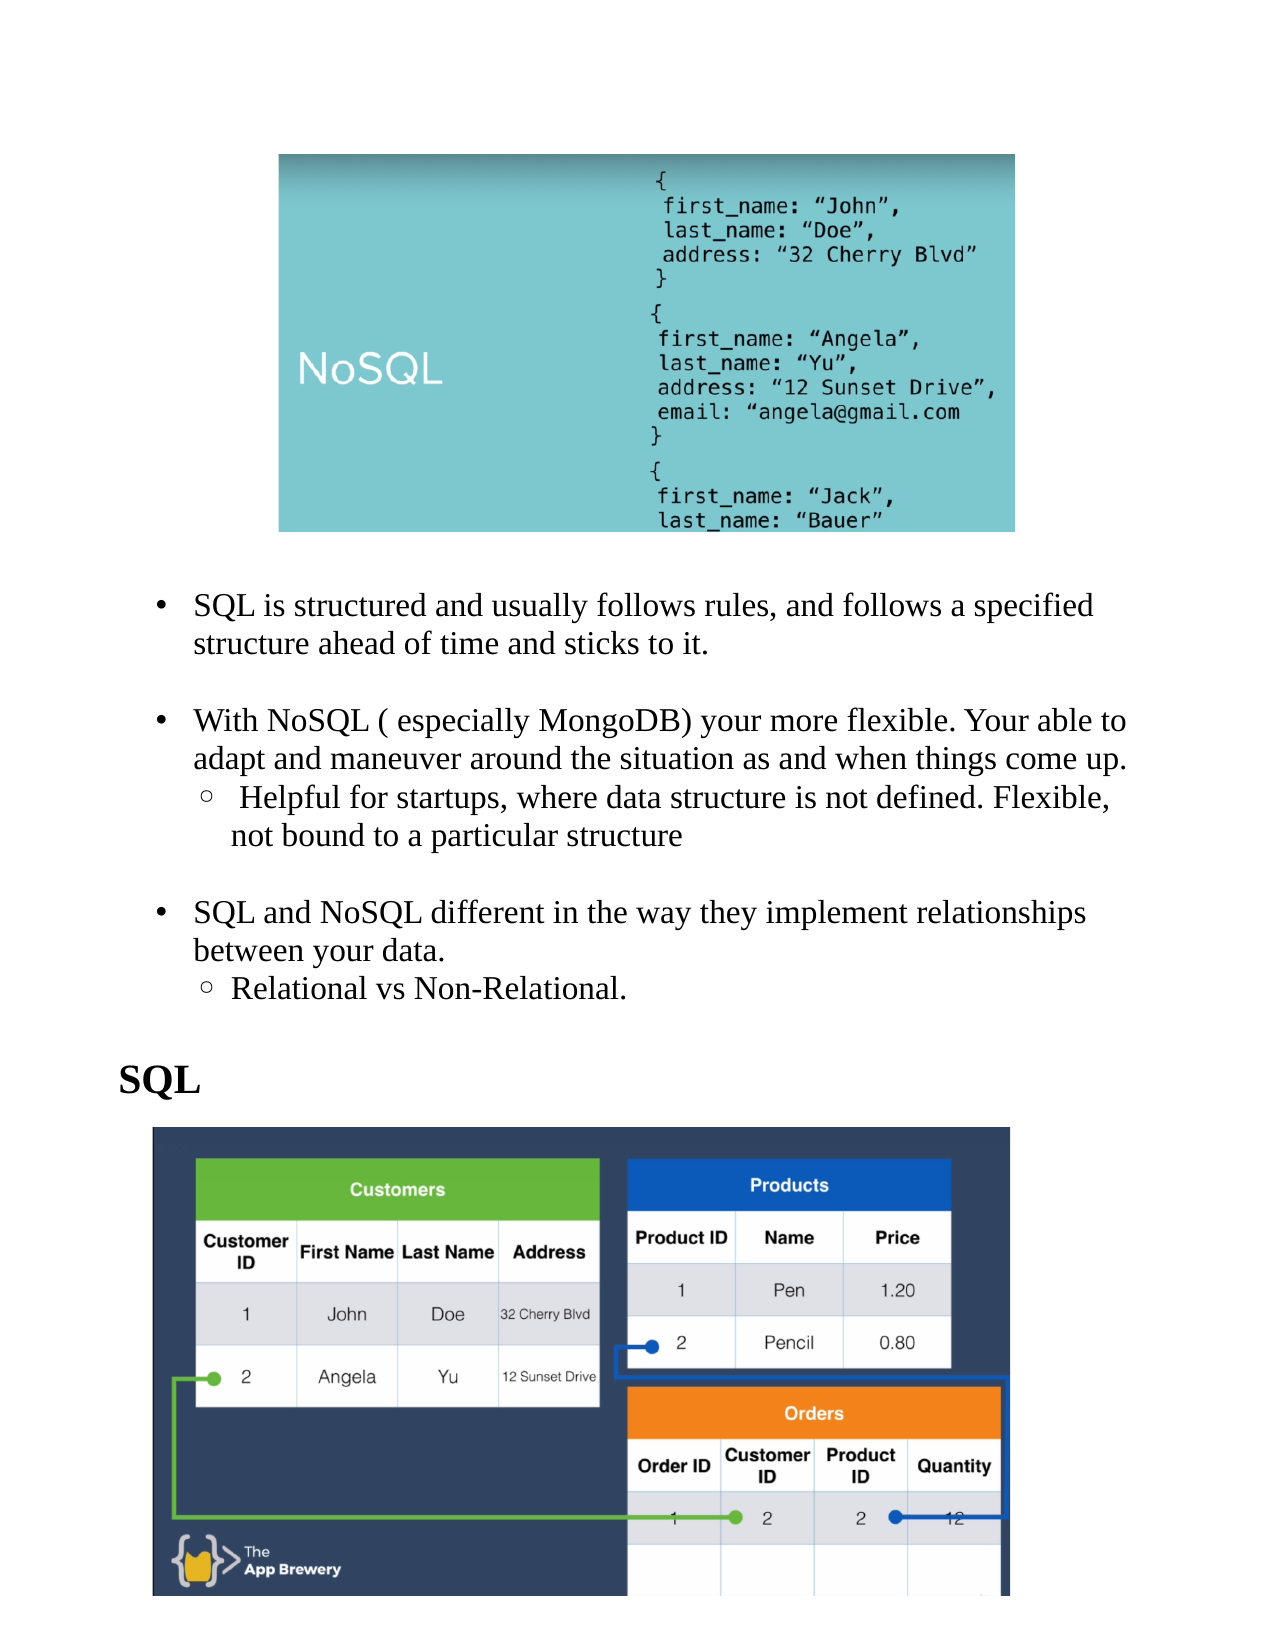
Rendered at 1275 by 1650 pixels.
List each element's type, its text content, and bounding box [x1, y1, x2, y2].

list Relational vs Non-Relational. [193, 969, 1157, 1007]
list Helpful for startups, where data structure is not defined. Flexible, not bound to a particular structure [193, 777, 1157, 854]
list SQL and NoSQL different in the way they implement relationships between your data. [156, 892, 1157, 969]
list With NoSQL ( especially MongoDB) your more flexible. Your able to adapt and maneuver around the situation as and when things come up. [156, 700, 1157, 777]
picture [278, 154, 1015, 532]
list SQL is structured and usually follows rules, and follows a specified structure ahead of time and sticks to it. [156, 585, 1157, 662]
text SQL [118, 1055, 1157, 1103]
picture [152, 1127, 1011, 1596]
